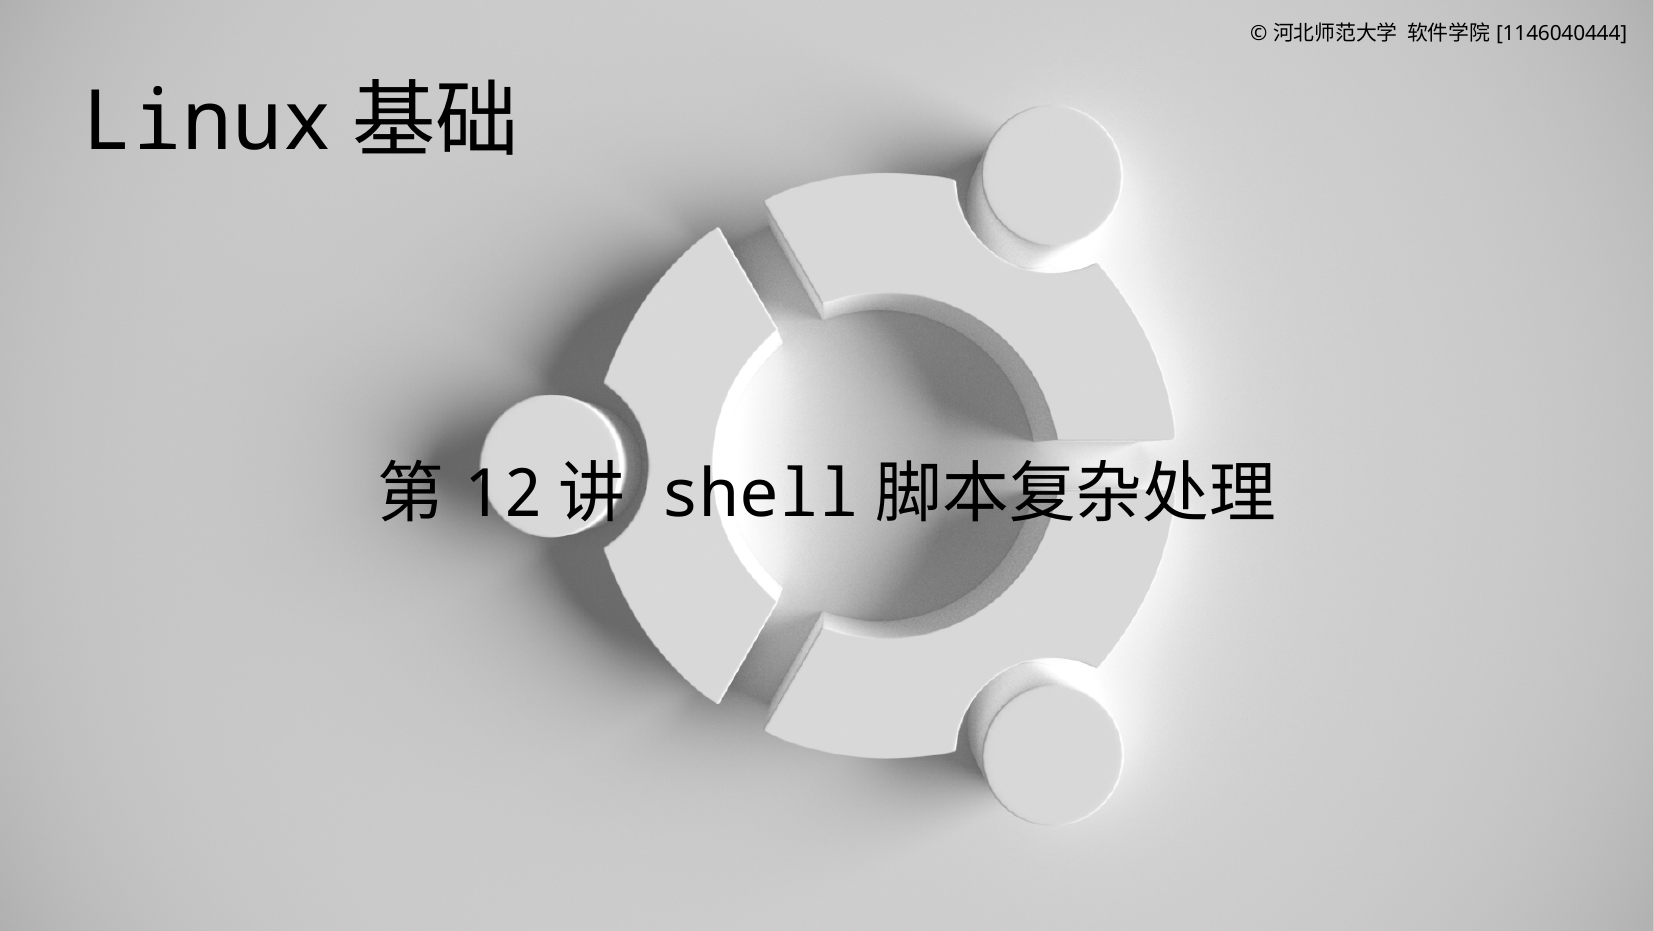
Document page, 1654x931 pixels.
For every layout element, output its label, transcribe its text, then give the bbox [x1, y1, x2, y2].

subtitle 第12讲 shell脚本复杂处理 [82, 217, 1571, 758]
title Linux基础 [82, 37, 1571, 189]
picture [0, 0, 1654, 931]
